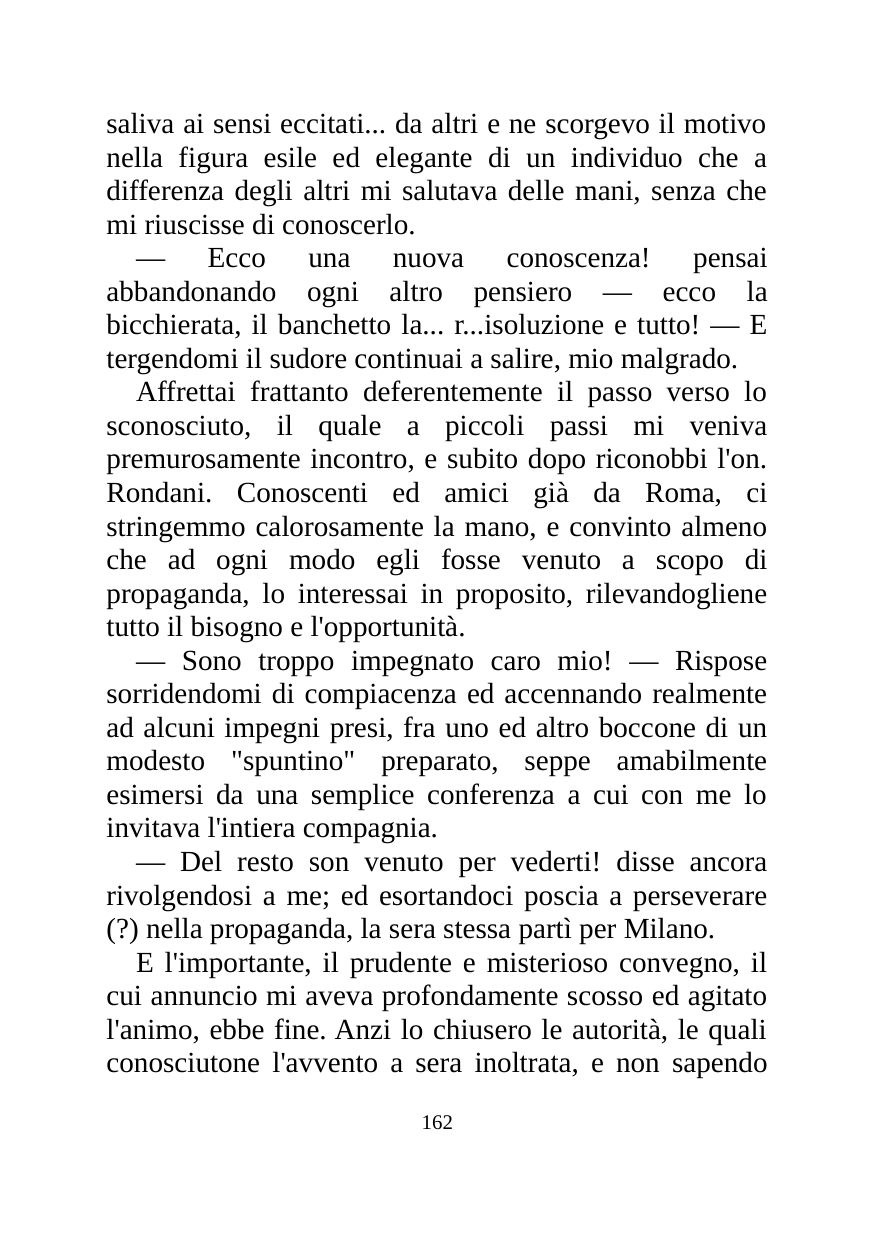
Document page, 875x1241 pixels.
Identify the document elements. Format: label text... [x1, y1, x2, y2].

text — Ecco una nuova conoscenza! pensai abbandonando ogni altro pensiero — ecco la bicchierata, il banchetto la... r...isoluzione e tutto! — E tergendomi il sudore continuai a salire, mio malgrado. [106, 240, 768, 374]
text — Sono troppo impegnato caro mio! — Rispose sorridendomi di compiacenza ed accennando realmente ad alcuni impegni presi, fra uno ed altro boccone di un modesto "spuntino" preparato, seppe amabilmente esimersi da una semplice conferenza a cui con me lo invitava l'intiera compagnia. [106, 643, 768, 844]
text saliva ai sensi eccitati... da altri e ne scorgevo il motivo nella figura esile ed elegante di un individuo che a differenza degli altri mi salutava delle mani, senza che mi riuscisse di conoscerlo. [106, 106, 768, 240]
text Affrettai frattanto deferentemente il passo verso lo sconosciuto, il quale a piccoli passi mi veniva premurosamente incontro, e subito dopo riconobbi l'on. Rondani. Conoscenti ed amici già da Roma, ci stringemmo calorosamente la mano, e convinto almeno che ad ogni modo egli fosse venuto a scopo di propaganda, lo interessai in proposito, rilevandogliene tutto il bisogno e l'opportunità. [106, 374, 768, 643]
text — Del resto son venuto per vederti! disse ancora rivolgendosi a me; ed esortandoci poscia a perseverare (?) nella propaganda, la sera stessa partì per Milano. [106, 844, 768, 945]
text E l'importante, il prudente e misterioso convegno, il cui annuncio mi aveva profondamente scosso ed agitato l'animo, ebbe fine. Anzi lo chiusero le autorità, le quali conosciutone l'avvento a sera inoltrata, e non sapendo [106, 945, 768, 1079]
